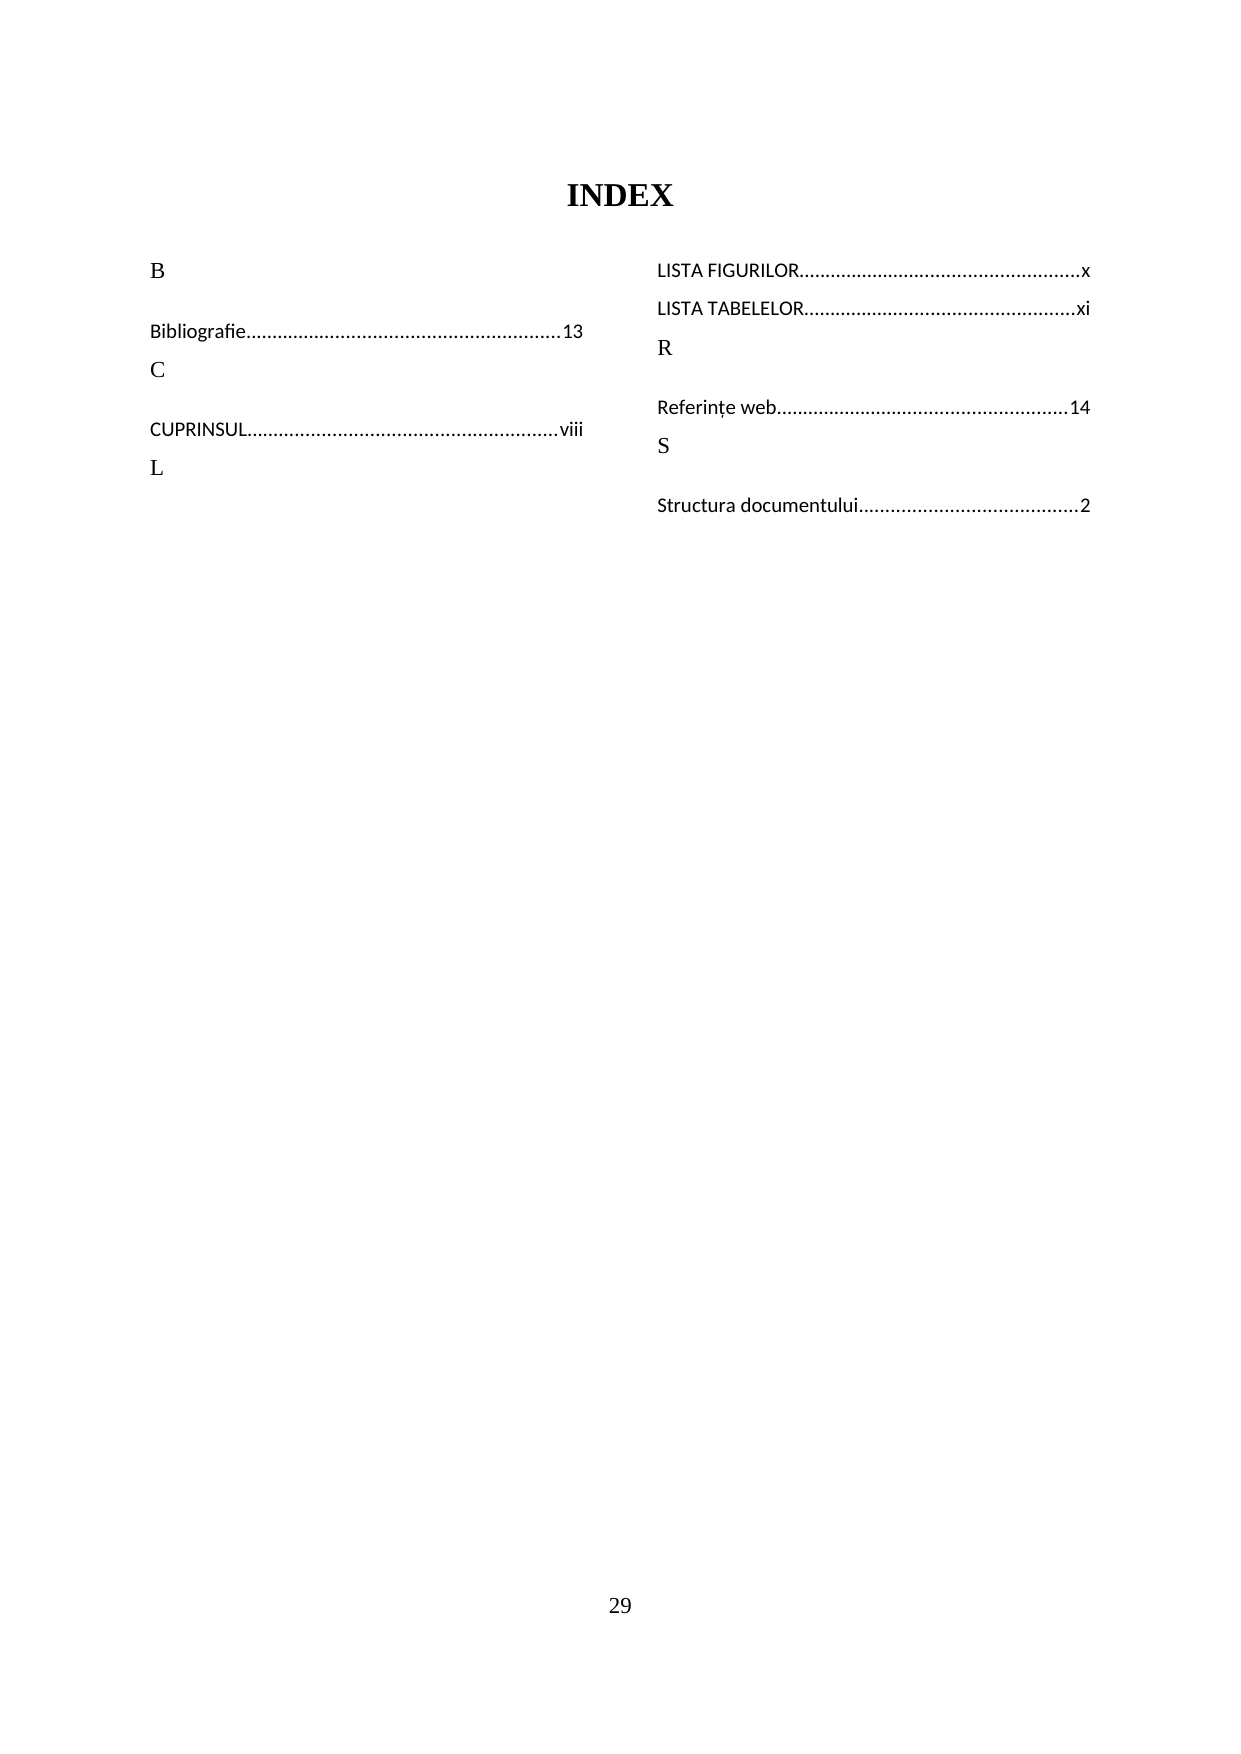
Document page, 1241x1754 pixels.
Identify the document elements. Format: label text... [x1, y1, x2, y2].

subtitle Index [150, 175, 1090, 213]
text LISTA TABELELOR xi [657, 296, 1090, 321]
text CUPRINSUL viii [150, 416, 583, 442]
text Bibliografie 13 [150, 318, 583, 343]
text S [657, 432, 1090, 458]
text B [150, 257, 583, 284]
text L [150, 454, 583, 481]
text LISTA FIGURILOR x [657, 257, 1090, 283]
text Structura documentului 2 [657, 492, 1090, 518]
text R [657, 334, 1090, 360]
text Referințe web 14 [657, 394, 1090, 419]
text C [150, 356, 583, 382]
